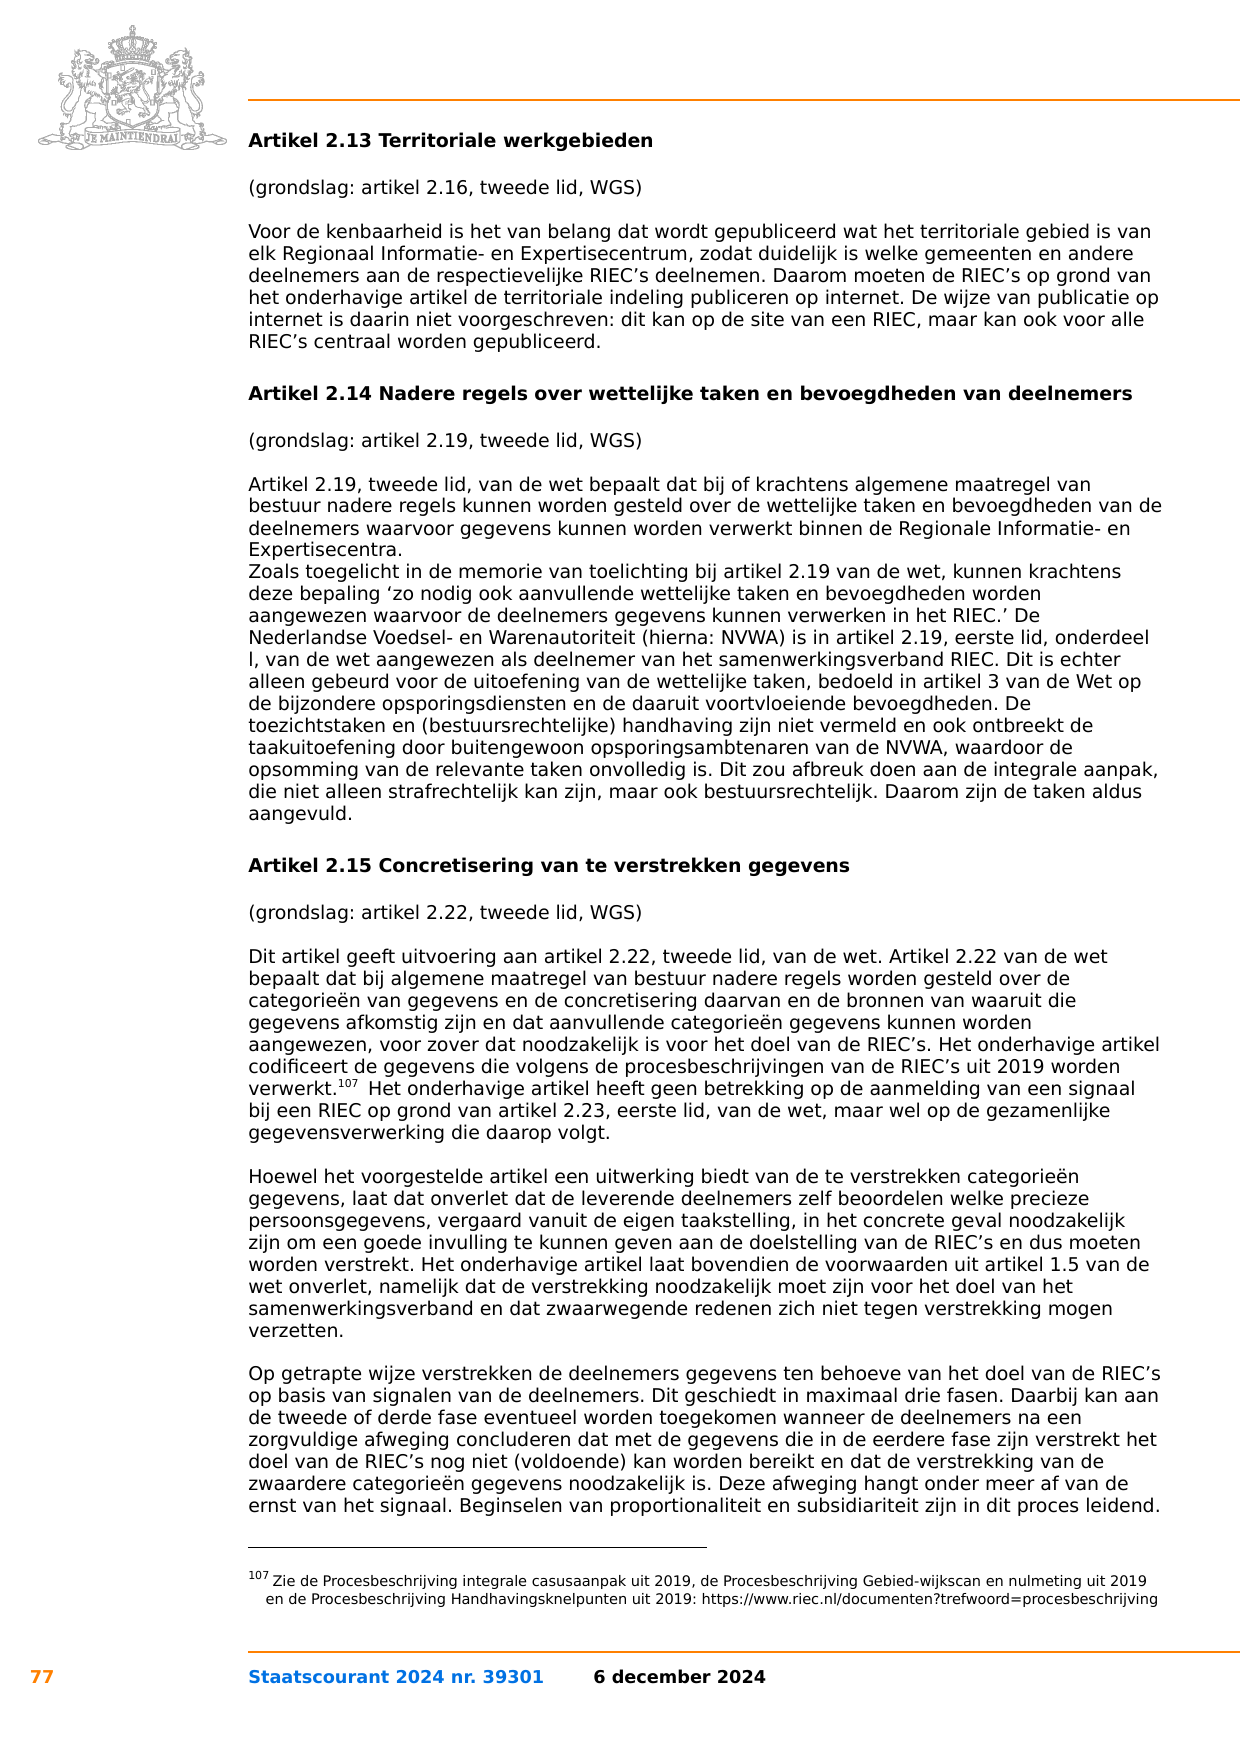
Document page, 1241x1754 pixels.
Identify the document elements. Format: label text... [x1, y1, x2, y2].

subtitle Artikel 2.13 Territoriale werkgebieden [248, 130, 1163, 152]
text Dit artikel geeft uitvoering aan artikel 2.22, tweede lid, van de wet. Artikel 2.22 van de wet bepaalt dat bij algemene maatregel van bestuur nadere regels worden gesteld over de categorieën van gegevens en de concretisering daarvan en de bronnen van waaruit die gegevens afkomstig zijn en dat aanvullende categorieën gegevens kunnen worden aangewezen, voor zover dat noodzakelijk is voor het doel van de RIEC’s. Het onderhavige artikel codificeert de gegevens die volgens de procesbeschrijvingen van de RIEC’s uit 2019 worden verwerkt. Het onderhavige artikel heeft geen betrekking op de aanmelding van een signaal bij een RIEC op grond van artikel 2.23, eerste lid, van de wet, maar wel op de gezamenlijke gegevensverwerking die daarop volgt. [248, 946, 1163, 1144]
subtitle Artikel 2.15 Concretisering van te verstrekken gegevens [248, 855, 1163, 877]
picture [38, 25, 227, 150]
text Voor de kenbaarheid is het van belang dat wordt gepubliceerd wat het territoriale gebied is van elk Regionaal Informatie- en Expertisecentrum, zodat duidelijk is welke gemeenten en andere deelnemers aan de respectievelijke RIEC’s deelnemen. Daarom moeten de RIEC’s op grond van het onderhavige artikel de territoriale indeling publiceren op internet. De wijze van publicatie op internet is daarin niet voorgeschreven: dit kan op de site van een RIEC, maar kan ook voor alle RIEC’s centraal worden gepubliceerd. [248, 221, 1163, 353]
subtitle (grondslag: artikel 2.19, tweede lid, WGS) [248, 429, 1163, 452]
text Artikel 2.19, tweede lid, van de wet bepaalt dat bij of krachtens algemene maatregel van bestuur nadere regels kunnen worden gesteld over de wettelijke taken en bevoegdheden van de deelnemers waarvoor gegevens kunnen worden verwerkt binnen de Regionale Informatie- en Expertisecentra. [248, 473, 1163, 561]
text Zie de Procesbeschrijving integrale casusaanpak uit 2019, de Procesbeschrijving Gebied-wijkscan en nulmeting uit 2019 en de Procesbeschrijving Handhavingsknelpunten uit 2019: https://www.riec.nl/documenten?trefwoord=procesbeschrijving [248, 1569, 1163, 1608]
subtitle (grondslag: artikel 2.16, tweede lid, WGS) [248, 177, 1163, 199]
text Op getrapte wijze verstrekken de deelnemers gegevens ten behoeve van het doel van de RIEC’s op basis van signalen van de deelnemers. Dit geschiedt in maximaal drie fasen. Daarbij kan aan de tweede of derde fase eventueel worden toegekomen wanneer de deelnemers na een zorgvuldige afweging concluderen dat met de gegevens die in de eerdere fase zijn verstrekt het doel van de RIEC’s nog niet (voldoende) kan worden bereikt en dat de verstrekking van de zwaardere categorieën gegevens noodzakelijk is. Deze afweging hangt onder meer af van de ernst van het signaal. Beginselen van proportionaliteit en subsidiariteit zijn in dit proces leidend. [248, 1363, 1163, 1517]
subtitle Artikel 2.14 Nadere regels over wettelijke taken en bevoegdheden van deelnemers [248, 383, 1163, 404]
text Zoals toegelicht in de memorie van toelichting bij artikel 2.19 van de wet, kunnen krachtens deze bepaling ‘zo nodig ook aanvullende wettelijke taken en bevoegdheden worden aangewezen waarvoor de deelnemers gegevens kunnen verwerken in het RIEC.’ De Nederlandse Voedsel- en Warenautoriteit (hierna: NVWA) is in artikel 2.19, eerste lid, onderdeel l, van de wet aangewezen als deelnemer van het samenwerkingsverband RIEC. Dit is echter alleen gebeurd voor de uitoefening van de wettelijke taken, bedoeld in artikel 3 van de Wet op de bijzondere opsporingsdiensten en de daaruit voortvloeiende bevoegdheden. De toezichtstaken en (bestuursrechtelijke) handhaving zijn niet vermeld en ook ontbreekt de taakuitoefening door buitengewoon opsporingsambtenaren van de NVWA, waardoor de opsomming van de relevante taken onvolledig is. Dit zou afbreuk doen aan de integrale aanpak, die niet alleen strafrechtelijk kan zijn, maar ook bestuursrechtelijk. Daarom zijn de taken aldus aangevuld. [248, 561, 1163, 825]
text Hoewel het voorgestelde artikel een uitwerking biedt van de te verstrekken categorieën gegevens, laat dat onverlet dat de leverende deelnemers zelf beoordelen welke precieze persoonsgegevens, vergaard vanuit de eigen taakstelling, in het concrete geval noodzakelijk zijn om een goede invulling te kunnen geven aan de doelstelling van de RIEC’s en dus moeten worden verstrekt. Het onderhavige artikel laat bovendien de voorwaarden uit artikel 1.5 van de wet onverlet, namelijk dat de verstrekking noodzakelijk moet zijn voor het doel van het samenwerkingsverband en dat zwaarwegende redenen zich niet tegen verstrekking mogen verzetten. [248, 1166, 1163, 1341]
subtitle (grondslag: artikel 2.22, tweede lid, WGS) [248, 902, 1163, 924]
